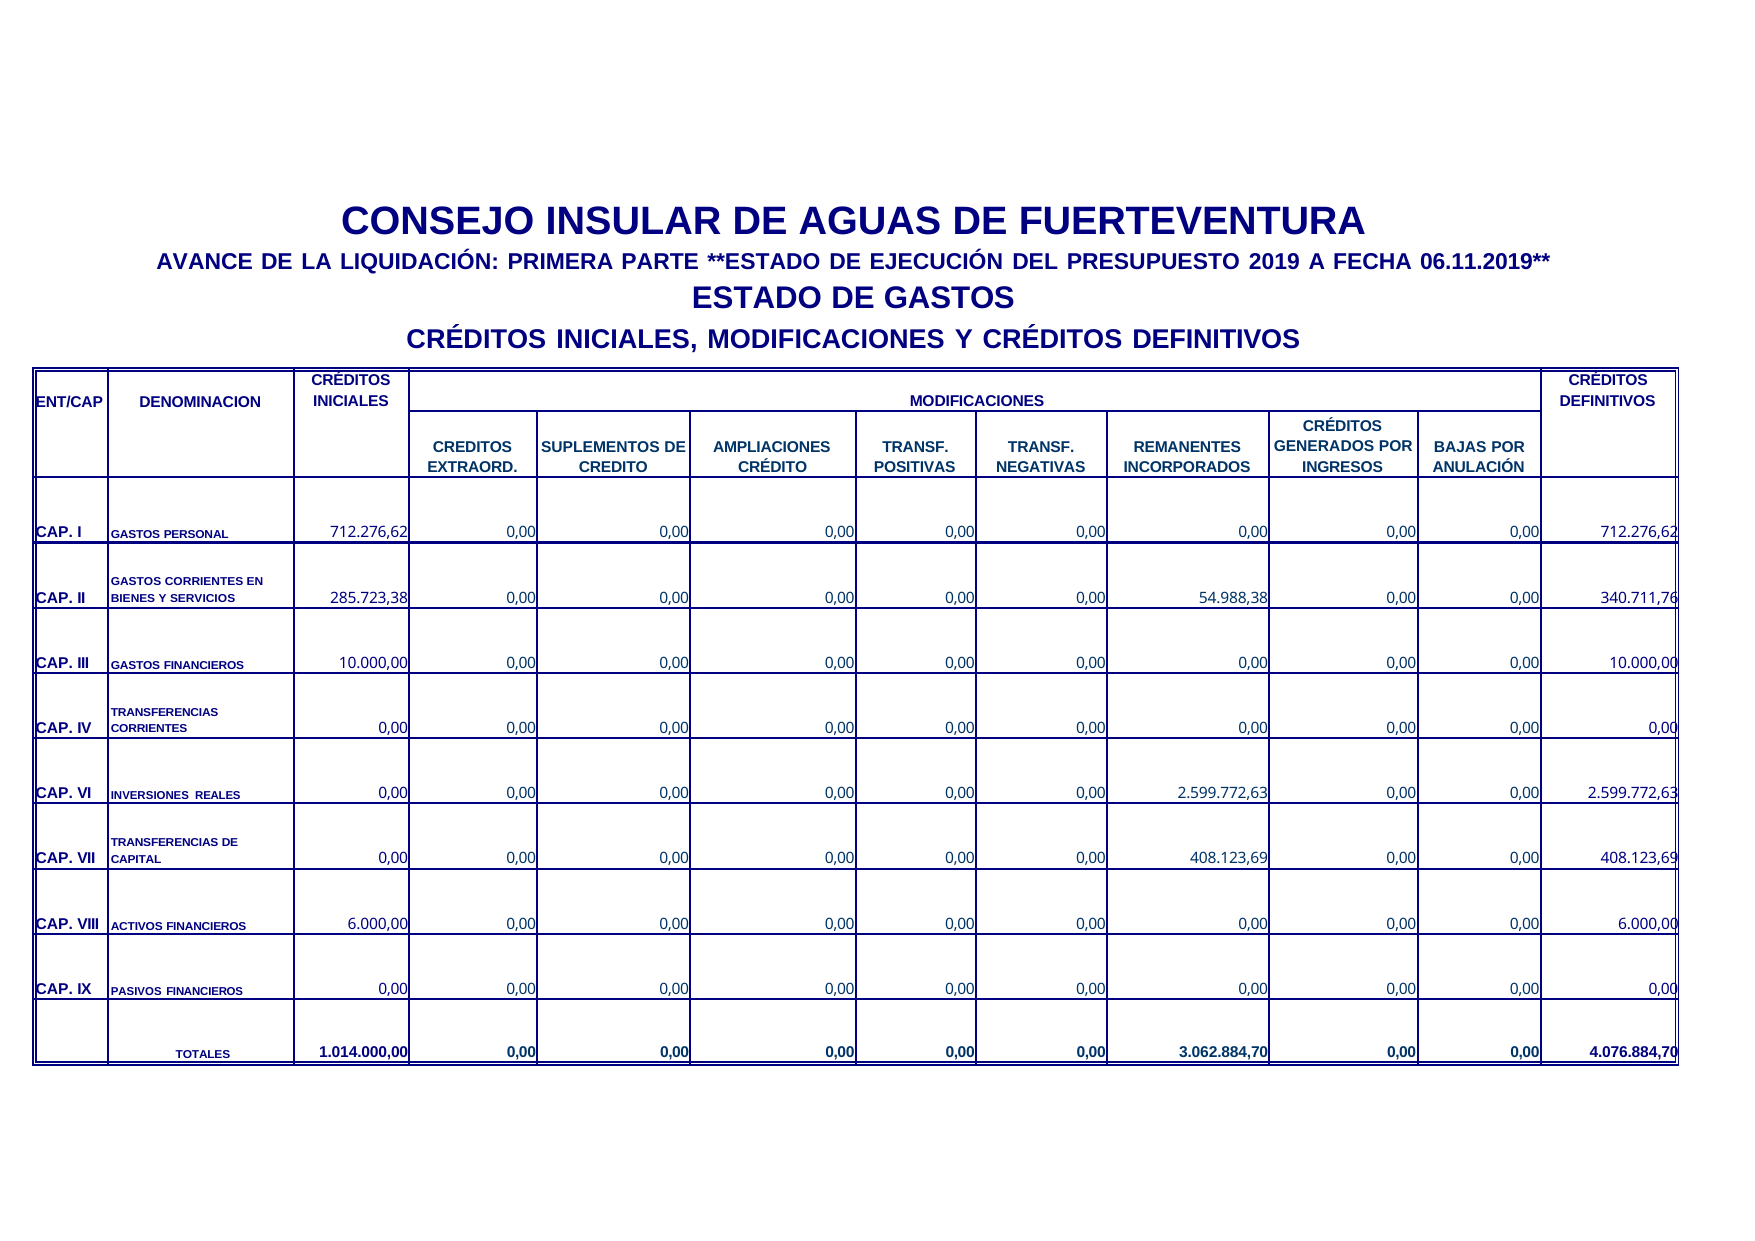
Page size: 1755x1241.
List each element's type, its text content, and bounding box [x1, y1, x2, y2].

table_cell 0,00 [1419, 870, 1540, 933]
table_cell 0,00 [691, 1000, 855, 1061]
table_cell 0,00 [977, 935, 1106, 998]
table_cell CAP. VII [37, 804, 107, 867]
table_cell 0,00 [691, 478, 855, 541]
table_cell 0,00 [538, 544, 689, 607]
table_cell 0,00 [295, 739, 408, 802]
table_cell 0,00 [1270, 1000, 1417, 1061]
table_cell TRANSFERENCIAS DE CAPITAL [109, 804, 293, 867]
table_cell SUPLEMENTOS DE CREDITO [538, 412, 689, 476]
table_cell 0,00 [691, 804, 855, 867]
table_cell 0,00 [1270, 739, 1417, 802]
table_cell 0,00 [1108, 674, 1268, 737]
table_cell TRANSF. POSITIVAS [857, 412, 975, 476]
table_cell 712.276,62 [1542, 478, 1675, 541]
table_header ENT/CAP [37, 372, 107, 476]
table_cell 0,00 [410, 935, 536, 998]
table_cell 0,00 [857, 544, 975, 607]
table_cell 2.599.772,63 [1542, 739, 1675, 802]
table_header CRÉDITOS DEFINITIVOS [1542, 372, 1675, 476]
table_cell 0,00 [1108, 478, 1268, 541]
table_cell 0,00 [857, 674, 975, 737]
table_cell 0,00 [1270, 804, 1417, 867]
table_cell 0,00 [857, 739, 975, 802]
table_cell 0,00 [1270, 544, 1417, 607]
table_cell CAP. III [37, 609, 107, 672]
table_cell 0,00 [857, 1000, 975, 1061]
table_cell CRÉDITOS GENERADOS POR INGRESOS [1270, 412, 1417, 476]
table_cell 0,00 [1108, 609, 1268, 672]
table_cell 0,00 [410, 804, 536, 867]
table_cell 0,00 [1419, 804, 1540, 867]
table_cell 0,00 [977, 804, 1106, 867]
table_cell 6.000,00 [1542, 870, 1675, 933]
table_cell 0,00 [1419, 478, 1540, 541]
table_cell 0,00 [1542, 674, 1675, 737]
table_cell 0,00 [538, 478, 689, 541]
table_cell 0,00 [691, 870, 855, 933]
table_cell 712.276,62 [295, 478, 408, 541]
table_cell 0,00 [1419, 1000, 1540, 1061]
table_cell 0,00 [1419, 544, 1540, 607]
table_cell 0,00 [691, 739, 855, 802]
table_cell 0,00 [410, 870, 536, 933]
table_cell 0,00 [1419, 609, 1540, 672]
table_cell 0,00 [410, 609, 536, 672]
table_cell 10.000,00 [1542, 609, 1675, 672]
table_cell CAP. I [37, 478, 107, 541]
table_cell 0,00 [538, 804, 689, 867]
table_cell 0,00 [1270, 870, 1417, 933]
table_cell GASTOS CORRIENTES EN BIENES Y SERVICIOS [109, 544, 293, 607]
table_cell BAJAS POR ANULACIÓN [1419, 412, 1540, 476]
table_cell 0,00 [977, 544, 1106, 607]
table_cell 0,00 [538, 674, 689, 737]
table_cell 408.123,69 [1108, 804, 1268, 867]
table_cell 0,00 [857, 804, 975, 867]
table_cell 0,00 [977, 478, 1106, 541]
table_cell 0,00 [857, 870, 975, 933]
table_cell 0,00 [1542, 935, 1675, 998]
table_header DENOMINACION [109, 372, 293, 476]
table_cell 0,00 [538, 739, 689, 802]
table_cell 6.000,00 [295, 870, 408, 933]
table_cell 0,00 [691, 674, 855, 737]
table_cell 0,00 [1270, 478, 1417, 541]
table_cell 0,00 [691, 544, 855, 607]
table_cell 0,00 [295, 804, 408, 867]
table_cell 0,00 [538, 1000, 689, 1061]
table_cell TRANSFERENCIAS CORRIENTES [109, 674, 293, 737]
table_cell 3.062.884,70 [1108, 1000, 1268, 1061]
table_cell CAP. VIII [37, 870, 107, 933]
table_cell CREDITOS EXTRAORD. [410, 412, 536, 476]
table_cell 10.000,00 [295, 609, 408, 672]
table_cell 0,00 [538, 870, 689, 933]
table_cell 0,00 [1270, 935, 1417, 998]
table_cell 340.711,76 [1542, 544, 1675, 607]
table_cell 0,00 [295, 935, 408, 998]
table_cell 0,00 [857, 478, 975, 541]
table_cell 0,00 [1419, 739, 1540, 802]
table_cell ACTIVOS FINANCIEROS [109, 870, 293, 933]
table_cell 4.076.884,70 [1542, 1000, 1675, 1061]
table_cell REMANENTES INCORPORADOS [1108, 412, 1268, 476]
table_cell CAP. II [37, 544, 107, 607]
table_cell AMPLIACIONES CRÉDITO [691, 412, 855, 476]
table_cell 0,00 [538, 935, 689, 998]
table_cell 0,00 [295, 674, 408, 737]
table_cell 0,00 [1419, 935, 1540, 998]
table_cell 54.988,38 [1108, 544, 1268, 607]
table_cell TOTALES [109, 1000, 293, 1061]
table_cell CAP. IV [37, 674, 107, 737]
table_cell 0,00 [1270, 609, 1417, 672]
table_cell 0,00 [1108, 870, 1268, 933]
table_cell 0,00 [1108, 935, 1268, 998]
table_cell 285.723,38 [295, 544, 408, 607]
table_cell 0,00 [410, 739, 536, 802]
table_cell 0,00 [410, 478, 536, 541]
table_cell 1.014.000,00 [295, 1000, 408, 1061]
table_cell PASIVOS FINANCIEROS [109, 935, 293, 998]
table_cell 0,00 [410, 544, 536, 607]
table_cell 0,00 [1270, 674, 1417, 737]
text CRÉDITOS INICIALES, MODIFICACIONES Y CRÉDITOS DEFINITIVOS [26, 323, 1680, 354]
table_cell GASTOS PERSONAL [109, 478, 293, 541]
table_cell 0,00 [977, 739, 1106, 802]
table_cell GASTOS FINANCIEROS [109, 609, 293, 672]
table_cell 0,00 [410, 1000, 536, 1061]
table_cell 0,00 [538, 609, 689, 672]
table_cell 0,00 [857, 609, 975, 672]
table_cell CAP. IX [37, 935, 107, 998]
table_cell 408.123,69 [1542, 804, 1675, 867]
table_header MODIFICACIONES [410, 372, 1540, 410]
table_cell 0,00 [691, 935, 855, 998]
table_cell 0,00 [977, 870, 1106, 933]
table_cell 0,00 [977, 1000, 1106, 1061]
table_cell INVERSIONES REALES [109, 739, 293, 802]
table_cell 0,00 [977, 674, 1106, 737]
table_cell 0,00 [857, 935, 975, 998]
table_cell 0,00 [691, 609, 855, 672]
table_cell 0,00 [410, 674, 536, 737]
table_header CRÉDITOS INICIALES [295, 372, 408, 476]
table_cell [37, 1000, 107, 1061]
table_cell 2.599.772,63 [1108, 739, 1268, 802]
table_cell CAP. VI [37, 739, 107, 802]
table_cell TRANSF. NEGATIVAS [977, 412, 1106, 476]
table_cell 0,00 [1419, 674, 1540, 737]
table_cell 0,00 [977, 609, 1106, 672]
